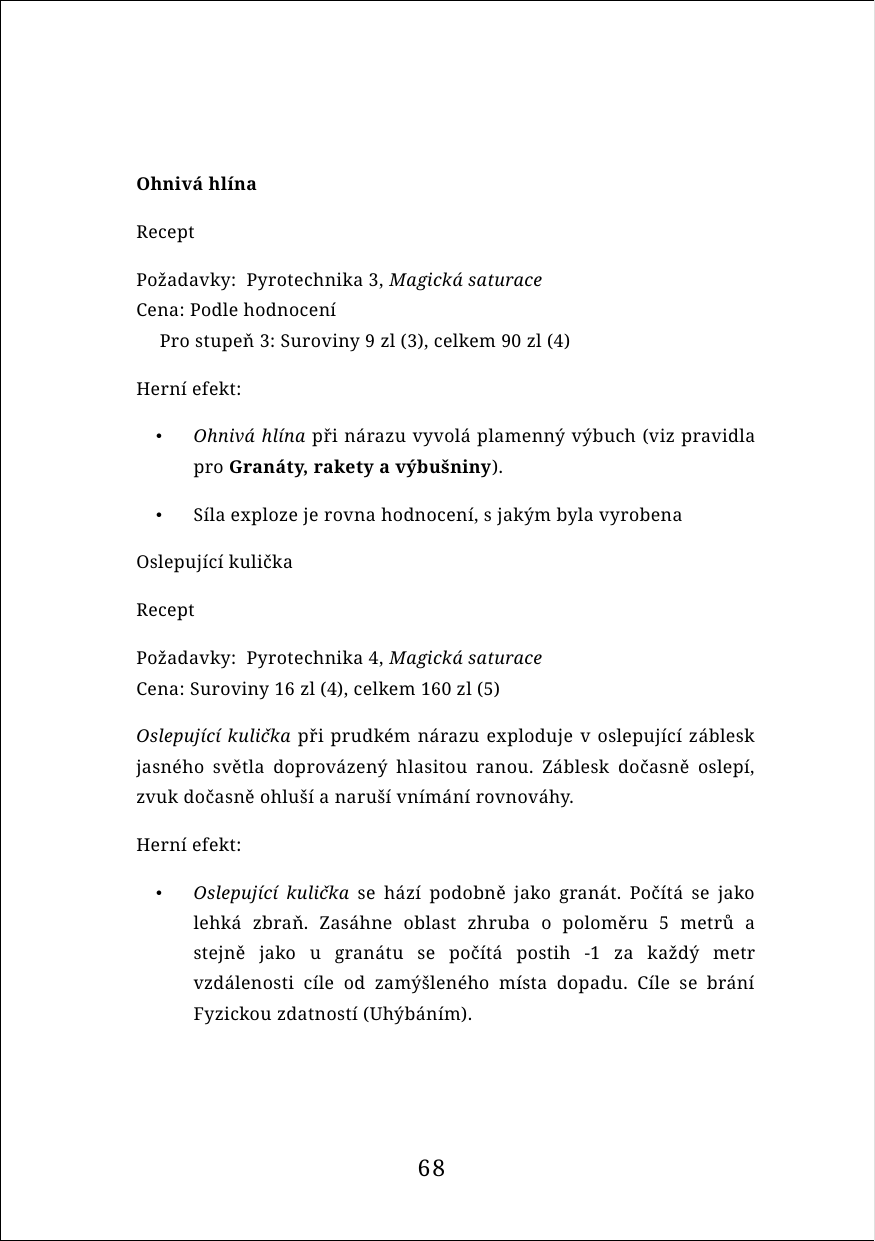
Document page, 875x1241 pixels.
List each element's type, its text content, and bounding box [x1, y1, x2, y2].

list Síla exploze je rovna hodnocení, s jakým byla vyrobena [156, 502, 756, 526]
text Oslepující kulička při prudkém nárazu exploduje v oslepující záblesk jasného světla doprovázený hlasitou ranou. Záblesk dočasně oslepí, zvuk dočasně ohluší a naruší vnímání rovnováhy. [136, 724, 756, 808]
text Ohnivá hlína [136, 172, 756, 196]
text Herní efekt: [136, 832, 756, 856]
text Recept [136, 220, 756, 244]
text Požadavky: Pyrotechnika 4, Magická saturace Cena: Suroviny 16 zl (4), celkem 160 zl (5) [136, 646, 756, 700]
text Recept [136, 598, 756, 622]
text Oslepující kulička [136, 550, 756, 574]
list Ohnivá hlína při nárazu vyvolá plamenný výbuch (viz pravidla pro Granáty, rakety a výbušniny). [156, 424, 756, 478]
list Oslepující kulička se hází podobně jako granát. Počítá se jako lehká zbraň. Zasáhne oblast zhruba o poloměru 5 metrů a stejně jako u granátu se počítá postih -1 za každý metr vzdálenosti cíle od zamýšleného místa dopadu. Cíle se brání Fyzickou zdatností (Uhýbáním). [156, 880, 756, 1025]
text Požadavky: Pyrotechnika 3, Magická saturace Cena: Podle hodnocení Pro stupeň 3: Suroviny 9 zl (3), celkem 90 zl (4) [136, 268, 756, 352]
text Herní efekt: [136, 376, 756, 400]
